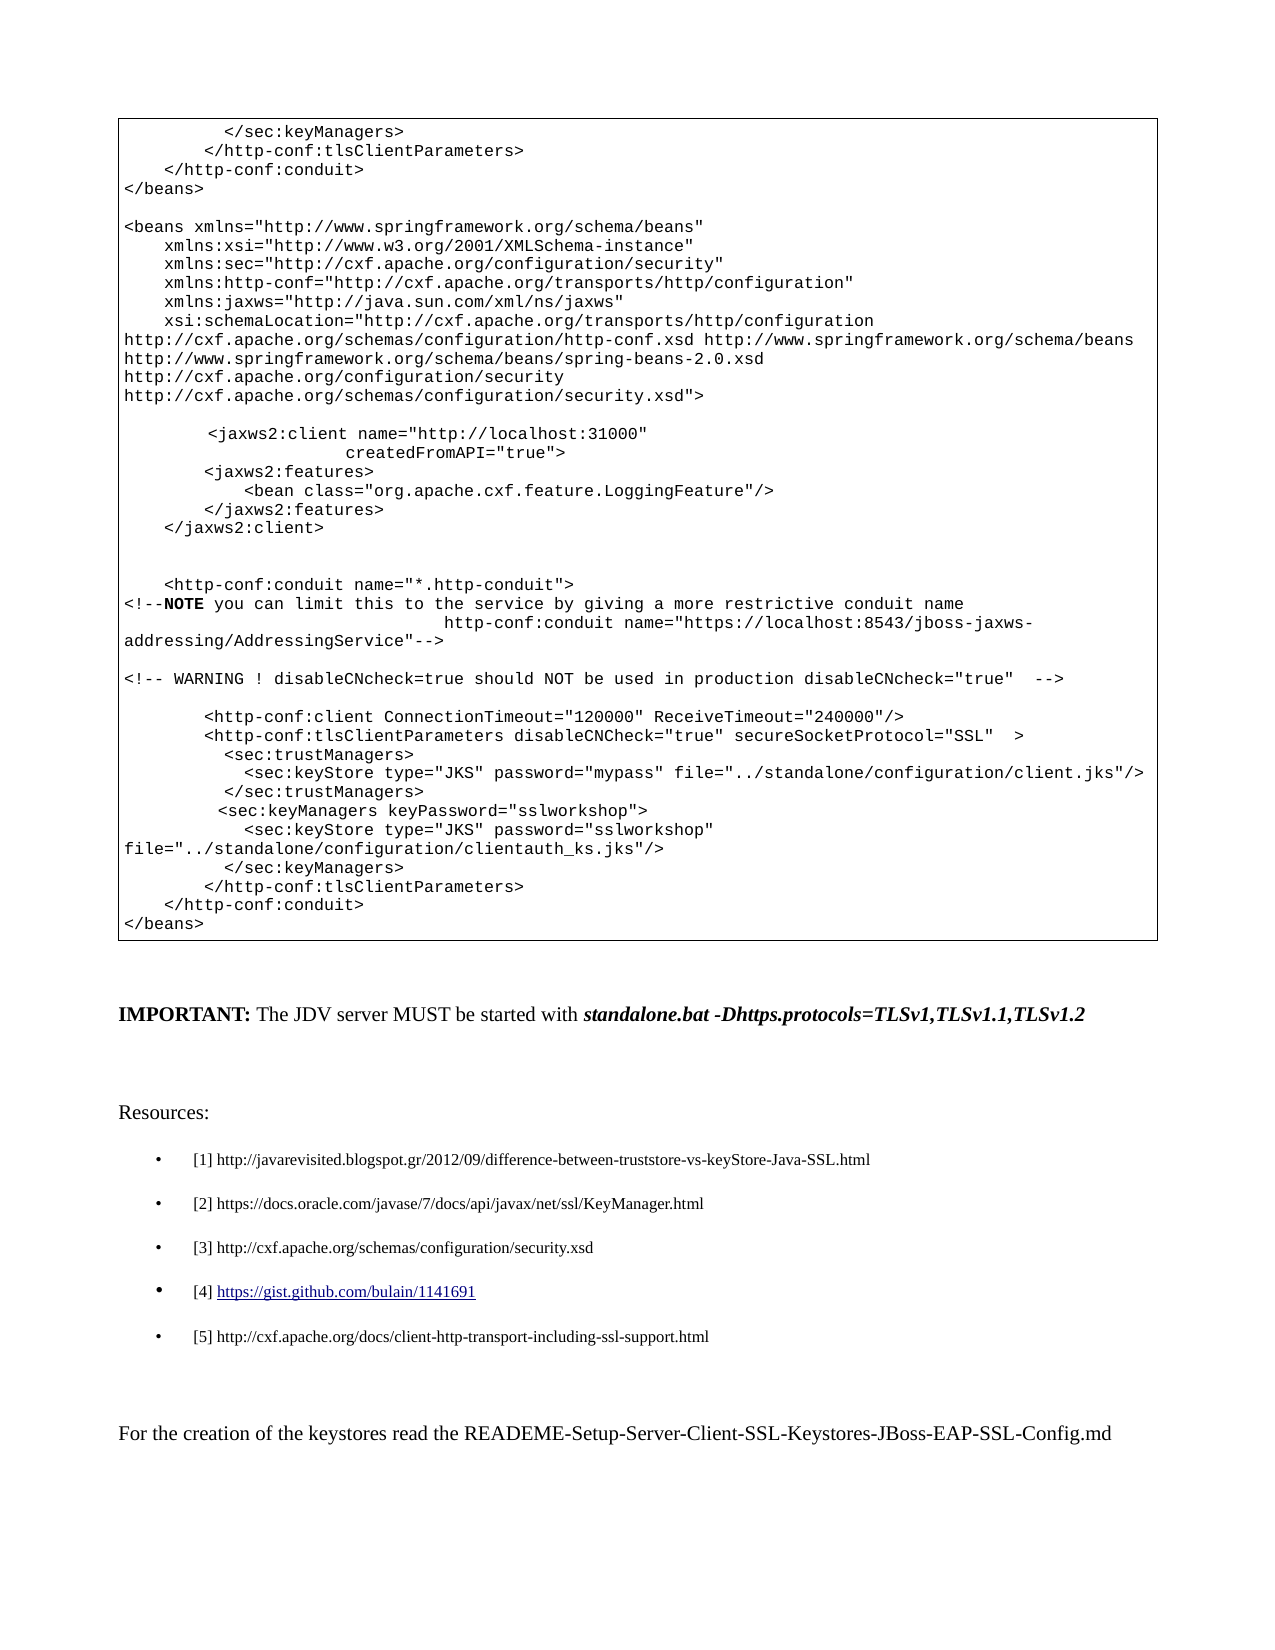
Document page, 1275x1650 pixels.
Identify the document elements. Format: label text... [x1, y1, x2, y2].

list [3] http://cxf.apache.org/schemas/configuration/security.xsd [156, 1238, 1157, 1257]
table_cell </sec:keyManagers> </http-conf:tlsClientParameters> </http-conf:conduit> </beans> <beans xmlns="http://www.springframework.org/schema/beans" xmlns:xsi="http://www.w3.org/2001/XMLSchema-instance" xmlns:sec="http://cxf.apache.org/configuration/security" xmlns:http-conf="http://cxf.apache.org/transports/http/configuration" xmlns:jaxws="http://java.sun.com/xml/ns/jaxws" xsi:schemaLocation="http://cxf.apache.org/transports/http/configuration http://cxf.apache.org/schemas/configuration/http-conf.xsd http://www.springframework.org/schema/beans http://www.springframework.org/schema/beans/spring-beans-2.0.xsd http://cxf.apache.org/configuration/security http://cxf.apache.org/schemas/configuration/security.xsd"> <jaxws2:client name="http://localhost:31000" createdFromAPI="true"> <jaxws2:features> <bean class="org.apache.cxf.feature.LoggingFeature"/> </jaxws2:features> </jaxws2:client> <http-conf:conduit name="*.http-conduit"> <!--NOTE you can limit this to the service by giving a more restrictive conduit name http-conf:conduit name="https://localhost:8543/jboss-jaxws-addressing/AddressingService"--> <!-- WARNING ! disableCNcheck=true should NOT be used in production disableCNcheck="true" --> <http-conf:client ConnectionTimeout="120000" ReceiveTimeout="240000"/> <http-conf:tlsClientParameters disableCNCheck="true" secureSocketProtocol="SSL" > <sec:trustManagers> <sec:keyStore type="JKS" password="mypass" file="../standalone/configuration/client.jks"/> </sec:trustManagers> <sec:keyManagers keyPassword="sslworkshop"> <sec:keyStore type="JKS" password="sslworkshop" file="../standalone/configuration/clientauth_ks.jks"/> </sec:keyManagers> </http-conf:tlsClientParameters> </http-conf:conduit> </beans> [119, 119, 1157, 940]
text For the creation of the keystores read the READEME-Setup-Server-Client-SSL-Keystores-JBoss-EAP-SSL-Config.md [118, 1421, 1157, 1444]
text IMPORTANT: The JDV server MUST be started with standalone.bat -Dhttps.protocols=TLSv1,TLSv1.1,TLSv1.2 [118, 1002, 1157, 1026]
list [2] https://docs.oracle.com/javase/7/docs/api/javax/net/ssl/KeyManager.html [156, 1193, 1157, 1213]
list [4] https://gist.github.com/bulain/1141691 [156, 1282, 1157, 1302]
text Resources: [118, 1100, 1157, 1124]
list [5] http://cxf.apache.org/docs/client-http-transport-including-ssl-support.html [156, 1327, 1157, 1346]
list [1] http://javarevisited.blogspot.gr/2012/09/difference-between-truststore-vs-keyStore-Java-SSL.html [156, 1149, 1157, 1168]
